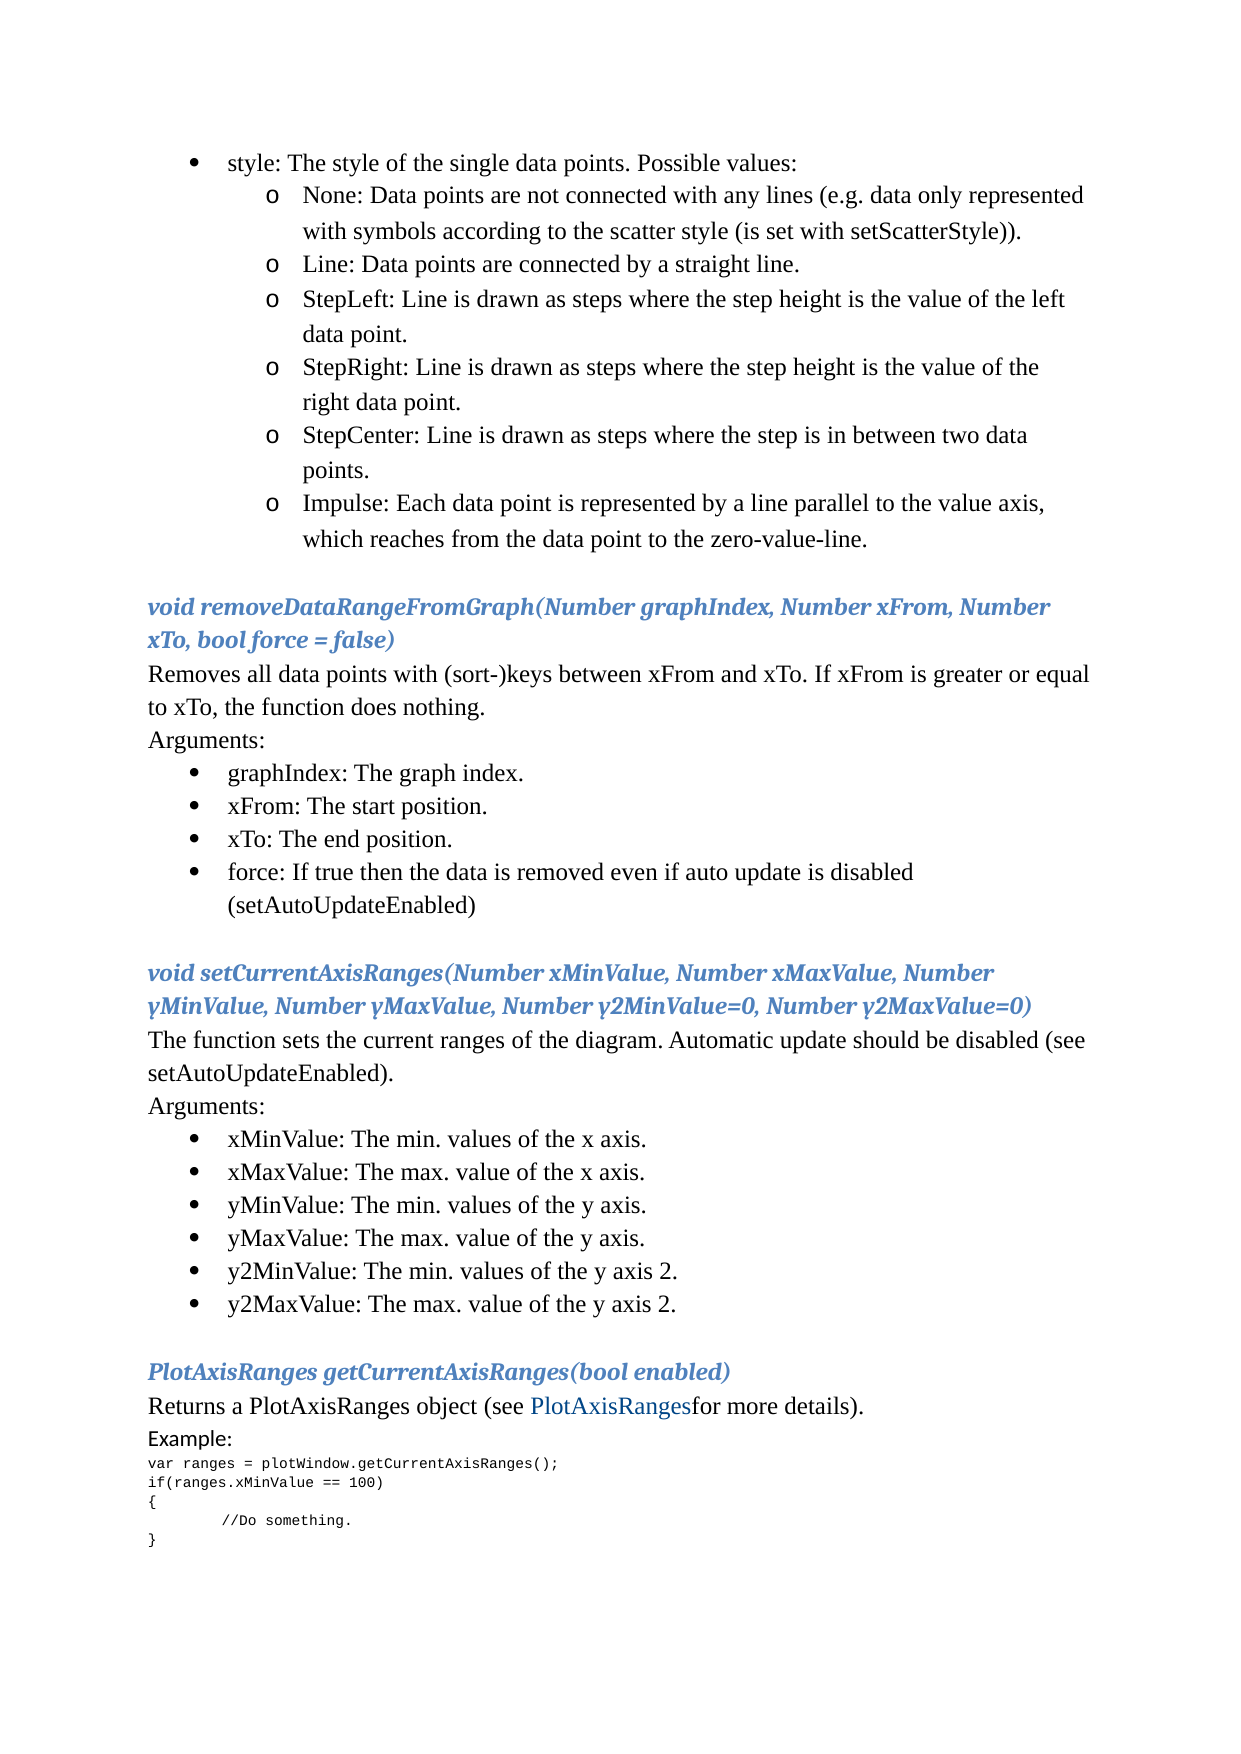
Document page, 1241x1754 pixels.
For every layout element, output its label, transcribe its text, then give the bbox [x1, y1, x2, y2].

text //Do something. [148, 1513, 1093, 1529]
list yMaxValue: The max. value of the y axis. [190, 1223, 1093, 1252]
list StepRight: Line is drawn as steps where the step height is the value of the right data point. [265, 352, 1093, 416]
subtitle PlotAxisRanges getCurrentAxisRanges(bool enabled) [148, 1358, 1093, 1387]
list xMinValue: The min. values of the x axis. [190, 1124, 1093, 1153]
text The function sets the current ranges of the diagram. Automatic update should be disabled (see setAutoUpdateEnabled). [148, 1025, 1093, 1087]
text } [148, 1532, 1093, 1548]
text Arguments: [148, 1091, 1093, 1119]
list None: Data points are not connected with any lines (e.g. data only represented with symbols according to the scatter style (is set with setScatterStyle)). [265, 181, 1093, 244]
text Returns a PlotAxisRanges object (see PlotAxisRangesfor more details). [148, 1391, 1093, 1420]
list xFrom: The start position. [190, 791, 1093, 819]
list y2MaxValue: The max. value of the y axis 2. [190, 1289, 1093, 1318]
list force: If true then the data is removed even if auto update is disabled (setAutoUpdateEnabled) [190, 857, 1093, 918]
text Arguments: [148, 725, 1093, 753]
list StepLeft: Line is drawn as steps where the step height is the value of the left data point. [265, 284, 1093, 348]
text Example: [148, 1424, 1093, 1452]
subtitle void removeDataRangeFromGraph(Number graphIndex, Number xFrom, Number xTo, bool force = false) [148, 593, 1093, 654]
list xTo: The end position. [190, 824, 1093, 852]
text var ranges = plotWindow.getCurrentAxisRanges(); [148, 1456, 1093, 1473]
text Removes all data points with (sort-)keys between xFrom and xTo. If xFrom is greater or equal to xTo, the function does nothing. [148, 659, 1093, 720]
text if(ranges.xMinValue == 100) [148, 1475, 1093, 1492]
list StepCenter: Line is drawn as steps where the step is in between two data points. [265, 420, 1093, 484]
list Line: Data points are connected by a straight line. [265, 249, 1093, 279]
subtitle void setCurrentAxisRanges(Number xMinValue, Number xMaxValue, Number yMinValue, Number yMaxValue, Number y2MinValue=0, Number y2MaxValue=0) [148, 959, 1093, 1021]
list style: The style of the single data points. Possible values: [190, 148, 1093, 176]
list y2MinValue: The min. values of the y axis 2. [190, 1256, 1093, 1285]
list yMinValue: The min. values of the y axis. [190, 1190, 1093, 1219]
list graphIndex: The graph index. [190, 758, 1093, 786]
text { [148, 1494, 1093, 1511]
list Impulse: Each data point is represented by a line parallel to the value axis, which reaches from the data point to the zero-value-line. [265, 488, 1093, 552]
list xMaxValue: The max. value of the x axis. [190, 1157, 1093, 1186]
